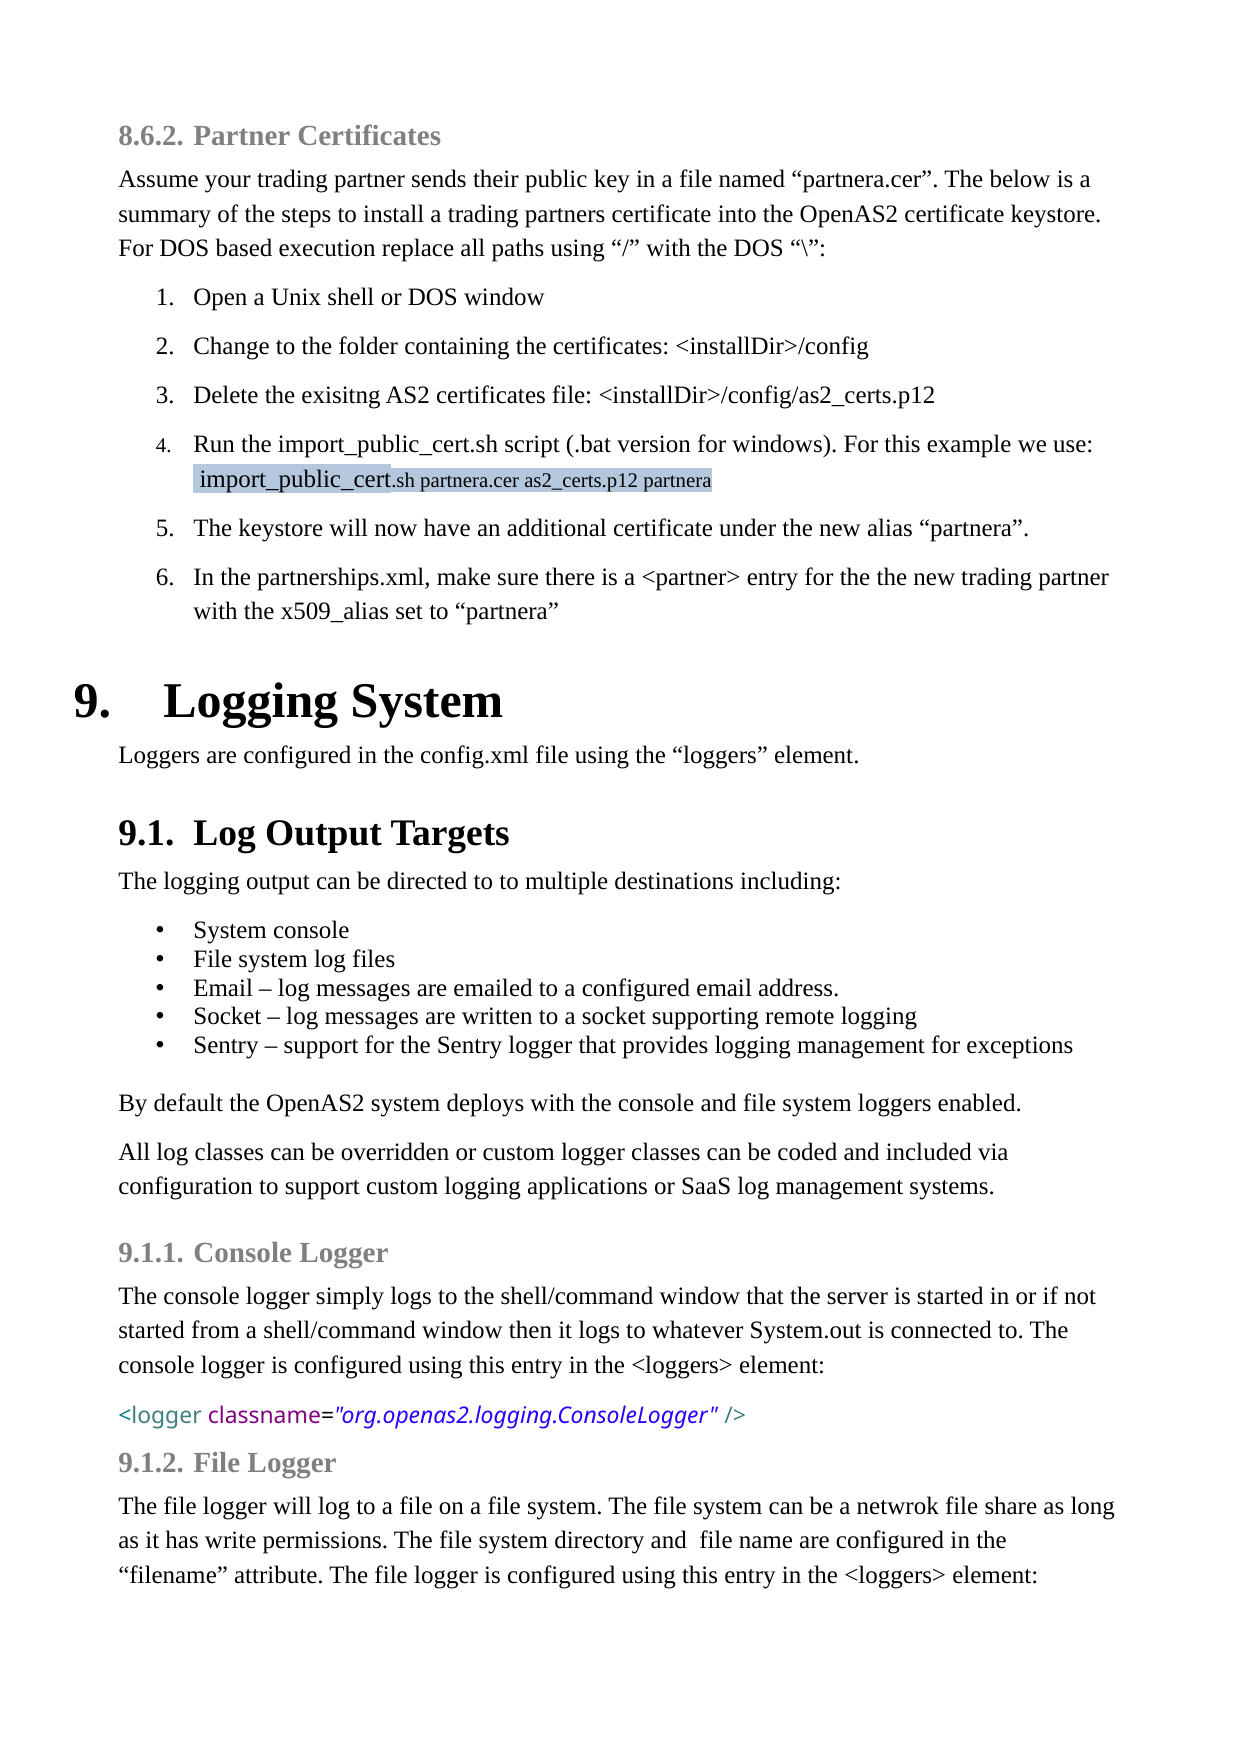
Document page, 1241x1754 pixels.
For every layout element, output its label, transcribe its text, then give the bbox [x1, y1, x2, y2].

text <logger classname="org.openas2.logging.ConsoleLogger" /> [118, 1399, 1122, 1430]
text The logging output can be directed to to multiple destinations including: [118, 866, 1122, 895]
text Assume your trading partner sends their public key in a file named “partnera.cer”. The below is a summary of the steps to install a trading partners certificate into the OpenAS2 certificate keystore. For DOS based execution replace all paths using “/” with the DOS “\”: [118, 164, 1122, 262]
text The console logger simply logs to the shell/command window that the server is started in or if not started from a shell/command window then it logs to whatever System.out is connected to. The console logger is configured using this entry in the <loggers> element: [118, 1281, 1122, 1378]
list Change to the folder containing the certificates: <installDir>/config [156, 331, 1122, 360]
text Loggers are configured in the config.xml file using the “loggers” element. [118, 741, 1122, 769]
list Email – log messages are emailed to a configured email address. [156, 973, 1122, 1001]
text The file logger will log to a file on a file system. The file system can be a netwrok file share as long as it has write permissions. The file system directory and file name are configured in the “filename” attribute. The file logger is configured using this entry in the <loggers> element: [118, 1491, 1122, 1588]
list System console [156, 915, 1122, 944]
list Delete the exisitng AS2 certificates file: <installDir>/config/as2_certs.p12 [156, 380, 1122, 409]
text By default the OpenAS2 system deploys with the console and file system loggers enabled. [118, 1088, 1122, 1116]
subtitle Log Output Targets [118, 810, 1122, 853]
list Socket – log messages are written to a socket supporting remote logging [156, 1001, 1122, 1030]
subtitle Partner Certificates [118, 118, 1122, 152]
list File system log files [156, 944, 1122, 973]
subtitle File Logger [118, 1445, 1122, 1478]
text All log classes can be overridden or custom logger classes can be coded and included via configuration to support custom logging applications or SaaS log management systems. [118, 1137, 1122, 1200]
list Run the import_public_cert.sh script (.bat version for windows). For this example we use: import_public_cert.sh partnera.cer as2_certs.p12 partnera [156, 429, 1122, 493]
list In the partnerships.xml, make sure there is a <partner> entry for the the new trading partner with the x509_alias set to “partnera” [156, 562, 1122, 625]
subtitle Logging System [73, 671, 1122, 728]
list The keystore will now have an additional certificate under the new alias “partnera”. [156, 513, 1122, 542]
list Open a Unix shell or DOS window [156, 282, 1122, 311]
subtitle Console Logger [118, 1235, 1122, 1268]
list Sentry – support for the Sentry logger that provides logging management for exceptions [156, 1030, 1122, 1059]
